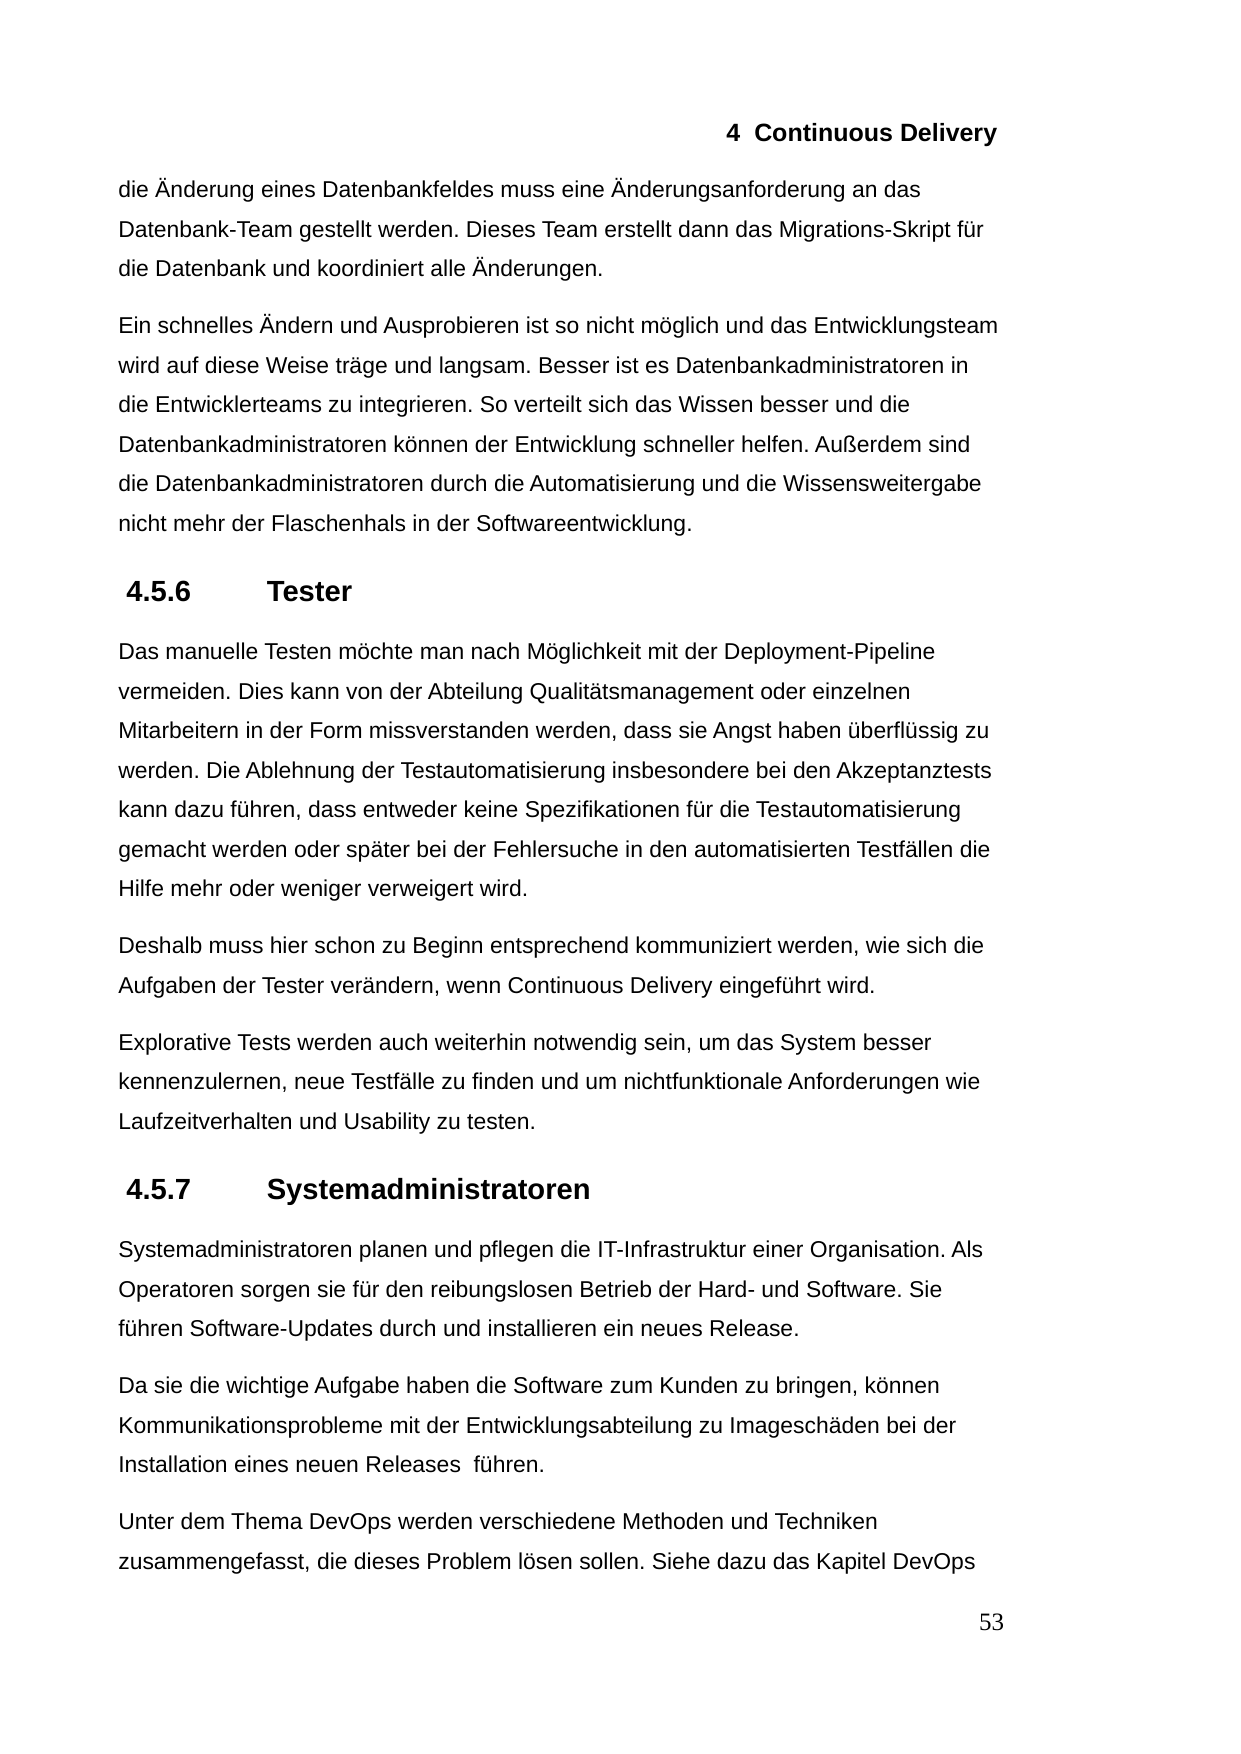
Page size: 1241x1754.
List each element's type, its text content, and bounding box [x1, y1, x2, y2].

text Deshalb muss hier schon zu Beginn entsprechend kommuniziert werden, wie sich die Aufgaben der Tester verändern, wenn Continuous Delivery eingeführt wird. [118, 932, 1004, 998]
text die Änderung eines Datenbankfeldes muss eine Änderungsanforderung an das Datenbank-Team gestellt werden. Dieses Team erstellt dann das Migrations-Skript für die Datenbank und koordiniert alle Änderungen. [118, 176, 1004, 282]
text Explorative Tests werden auch weiterhin notwendig sein, um das System besser kennenzulernen, neue Testfälle zu finden und um nichtfunktionale Anforderungen wie Laufzeitverhalten und Usability zu testen. [118, 1029, 1004, 1134]
text Unter dem Thema DevOps werden verschiedene Methoden und Techniken zusammengefasst, die dieses Problem lösen sollen. Siehe dazu das Kapitel DevOps [118, 1508, 1004, 1574]
text Das manuelle Testen möchte man nach Möglichkeit mit der Deployment-Pipeline vermeiden. Dies kann von der Abteilung Qualitätsmanagement oder einzelnen Mitarbeitern in der Form missverstanden werden, dass sie Angst haben überflüssig zu werden. Die Ablehnung der Testautomatisierung insbesondere bei den Akzeptanztests kann dazu führen, dass entweder keine Spezifikationen für die Testautomatisierung gemacht werden oder später bei der Fehlersuche in den automatisierten Testfällen die Hilfe mehr oder weniger verweigert wird. [118, 638, 1004, 901]
text Ein schnelles Ändern und Ausprobieren ist so nicht möglich und das Entwicklungsteam wird auf diese Weise träge und langsam. Besser ist es Datenbankadministratoren in die Entwicklerteams zu integrieren. So verteilt sich das Wissen besser und die Datenbankadministratoren können der Entwicklung schneller helfen. Außerdem sind die Datenbankadministratoren durch die Automatisierung und die Wissensweitergabe nicht mehr der Flaschenhals in der Softwareentwicklung. [118, 312, 1004, 536]
subtitle Tester [118, 574, 1004, 608]
text Da sie die wichtige Aufgabe haben die Software zum Kunden zu bringen, können Kommunikationsprobleme mit der Entwicklungsabteilung zu Imageschäden bei der Installation eines neuen Releases führen. [118, 1372, 1004, 1477]
subtitle Systemadministratoren [118, 1172, 1004, 1206]
text Systemadministratoren planen und pflegen die IT-Infrastruktur einer Organisation. Als Operatoren sorgen sie für den reibungslosen Betrieb der Hard- und Software. Sie führen Software-Updates durch und installieren ein neues Release. [118, 1236, 1004, 1341]
